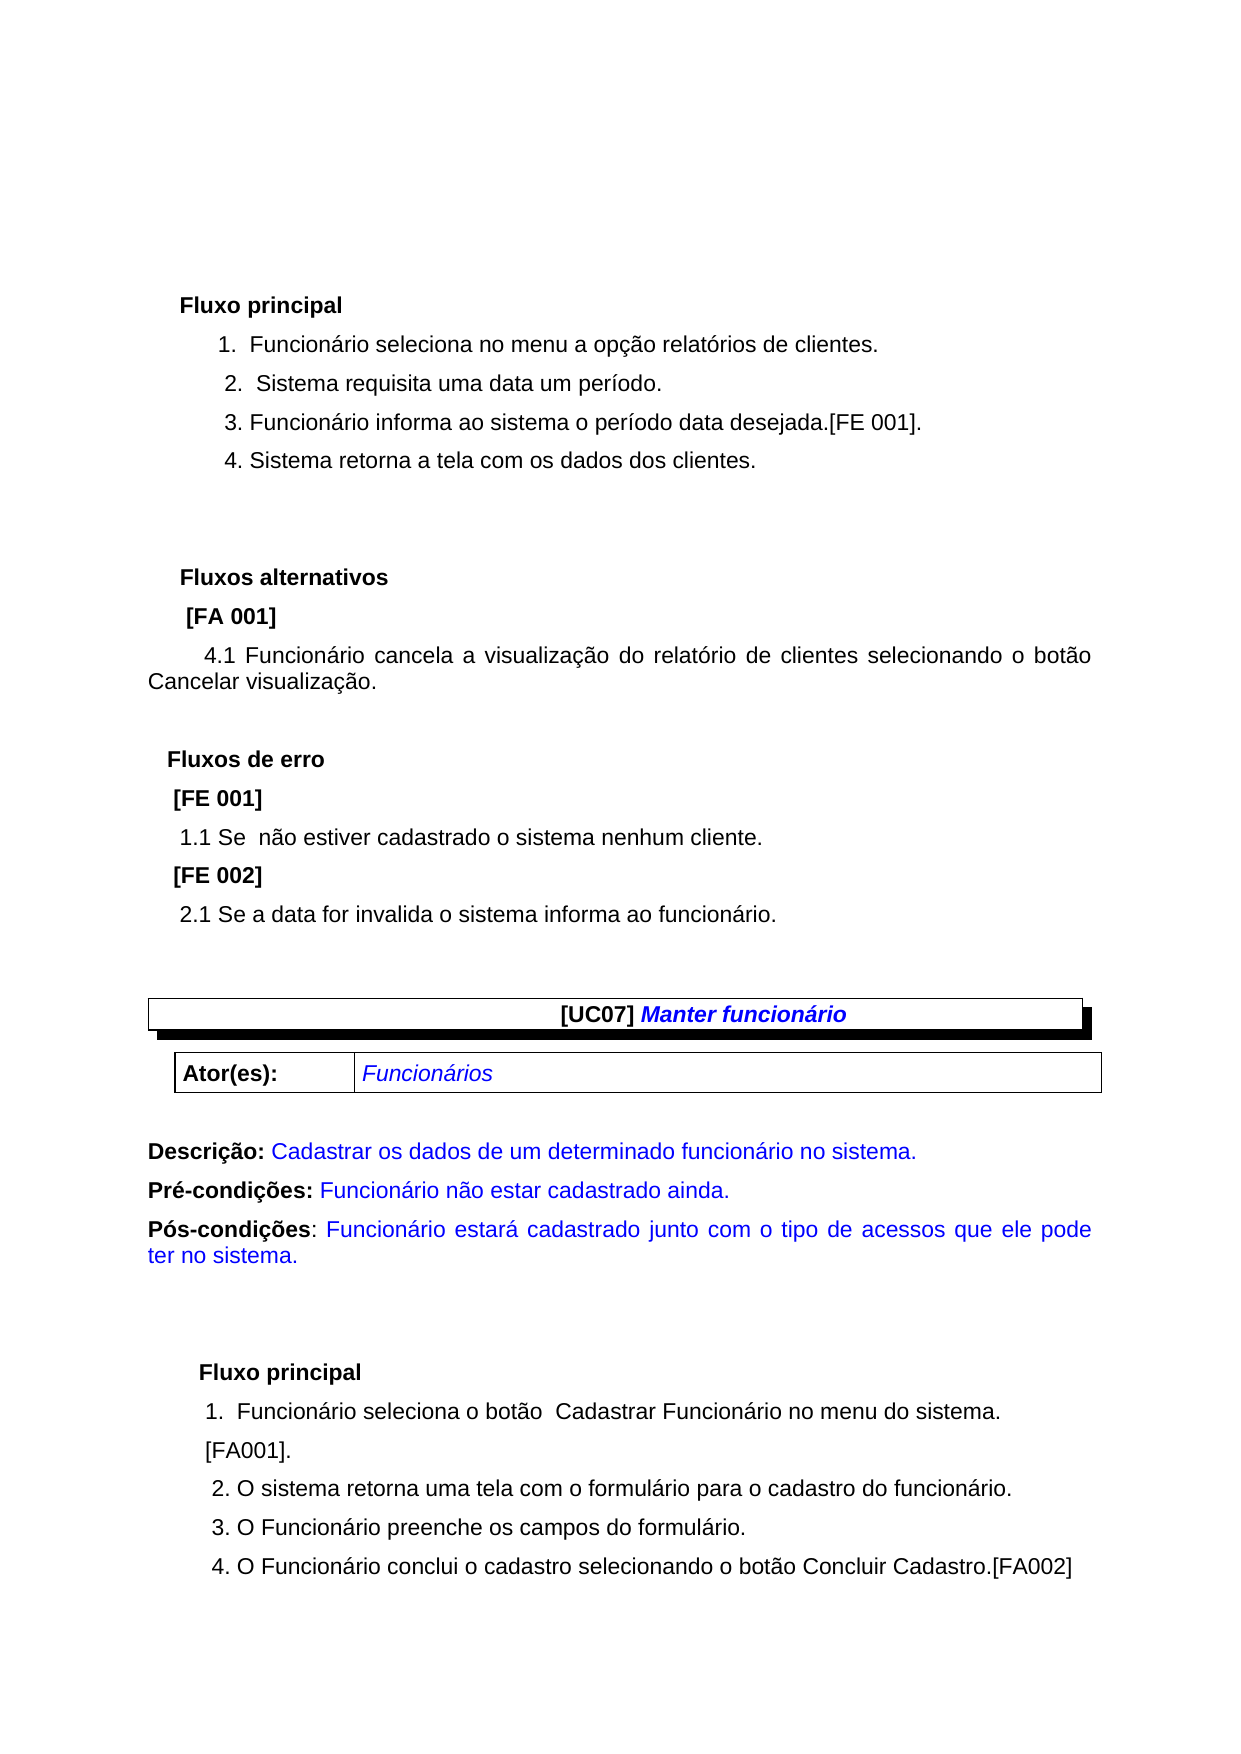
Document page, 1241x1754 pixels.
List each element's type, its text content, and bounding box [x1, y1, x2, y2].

text Fluxos de erro [148, 746, 1092, 772]
text 4. Sistema retorna a tela com os dados dos clientes. [148, 447, 1092, 474]
table_header Ator(es): [176, 1053, 354, 1092]
text [FA 001] [148, 603, 1092, 629]
text 1. Funcionário seleciona no menu a opção relatórios de clientes. [148, 331, 1092, 357]
text 2.1 Se a data for invalida o sistema informa ao funcionário. [148, 901, 1092, 928]
table_header Funcionários [355, 1053, 1101, 1092]
text 1.1 Se não estiver cadastrado o sistema nenhum cliente. [148, 823, 1092, 850]
text 2. Sistema requisita uma data um período. [148, 370, 1092, 396]
text [FE 002] [148, 862, 1092, 889]
text 2. O sistema retorna uma tela com o formulário para o cadastro do funcionário. [148, 1475, 1092, 1502]
text Pré-condições: Funcionário não estar cadastrado ainda. [148, 1177, 1092, 1203]
text [UC07] Manter funcionário [149, 999, 1082, 1029]
text Pós-condições: Funcionário estará cadastrado junto com o tipo de acessos que ele pode ter no sistema. [148, 1216, 1092, 1269]
text 3. O Funcionário preenche os campos do formulário. [148, 1514, 1092, 1541]
text Fluxos alternativos [148, 564, 1092, 590]
text Fluxo principal [148, 292, 1092, 318]
text 1. Funcionário seleciona o botão Cadastrar Funcionário no menu do sistema. [148, 1398, 1092, 1424]
text Fluxo principal [148, 1359, 1092, 1385]
text Descrição: Cadastrar os dados de um determinado funcionário no sistema. [148, 1138, 1092, 1164]
text 4. O Funcionário conclui o cadastro selecionando o botão Concluir Cadastro.[FA002] [148, 1553, 1092, 1579]
text 4.1 Funcionário cancela a visualização do relatório de clientes selecionando o botão Cancelar visualização. [148, 642, 1092, 694]
text [FE 001] [148, 785, 1092, 811]
text 3. Funcionário informa ao sistema o período data desejada.[FE 001]. [148, 409, 1092, 435]
text [FA001]. [148, 1437, 1092, 1463]
